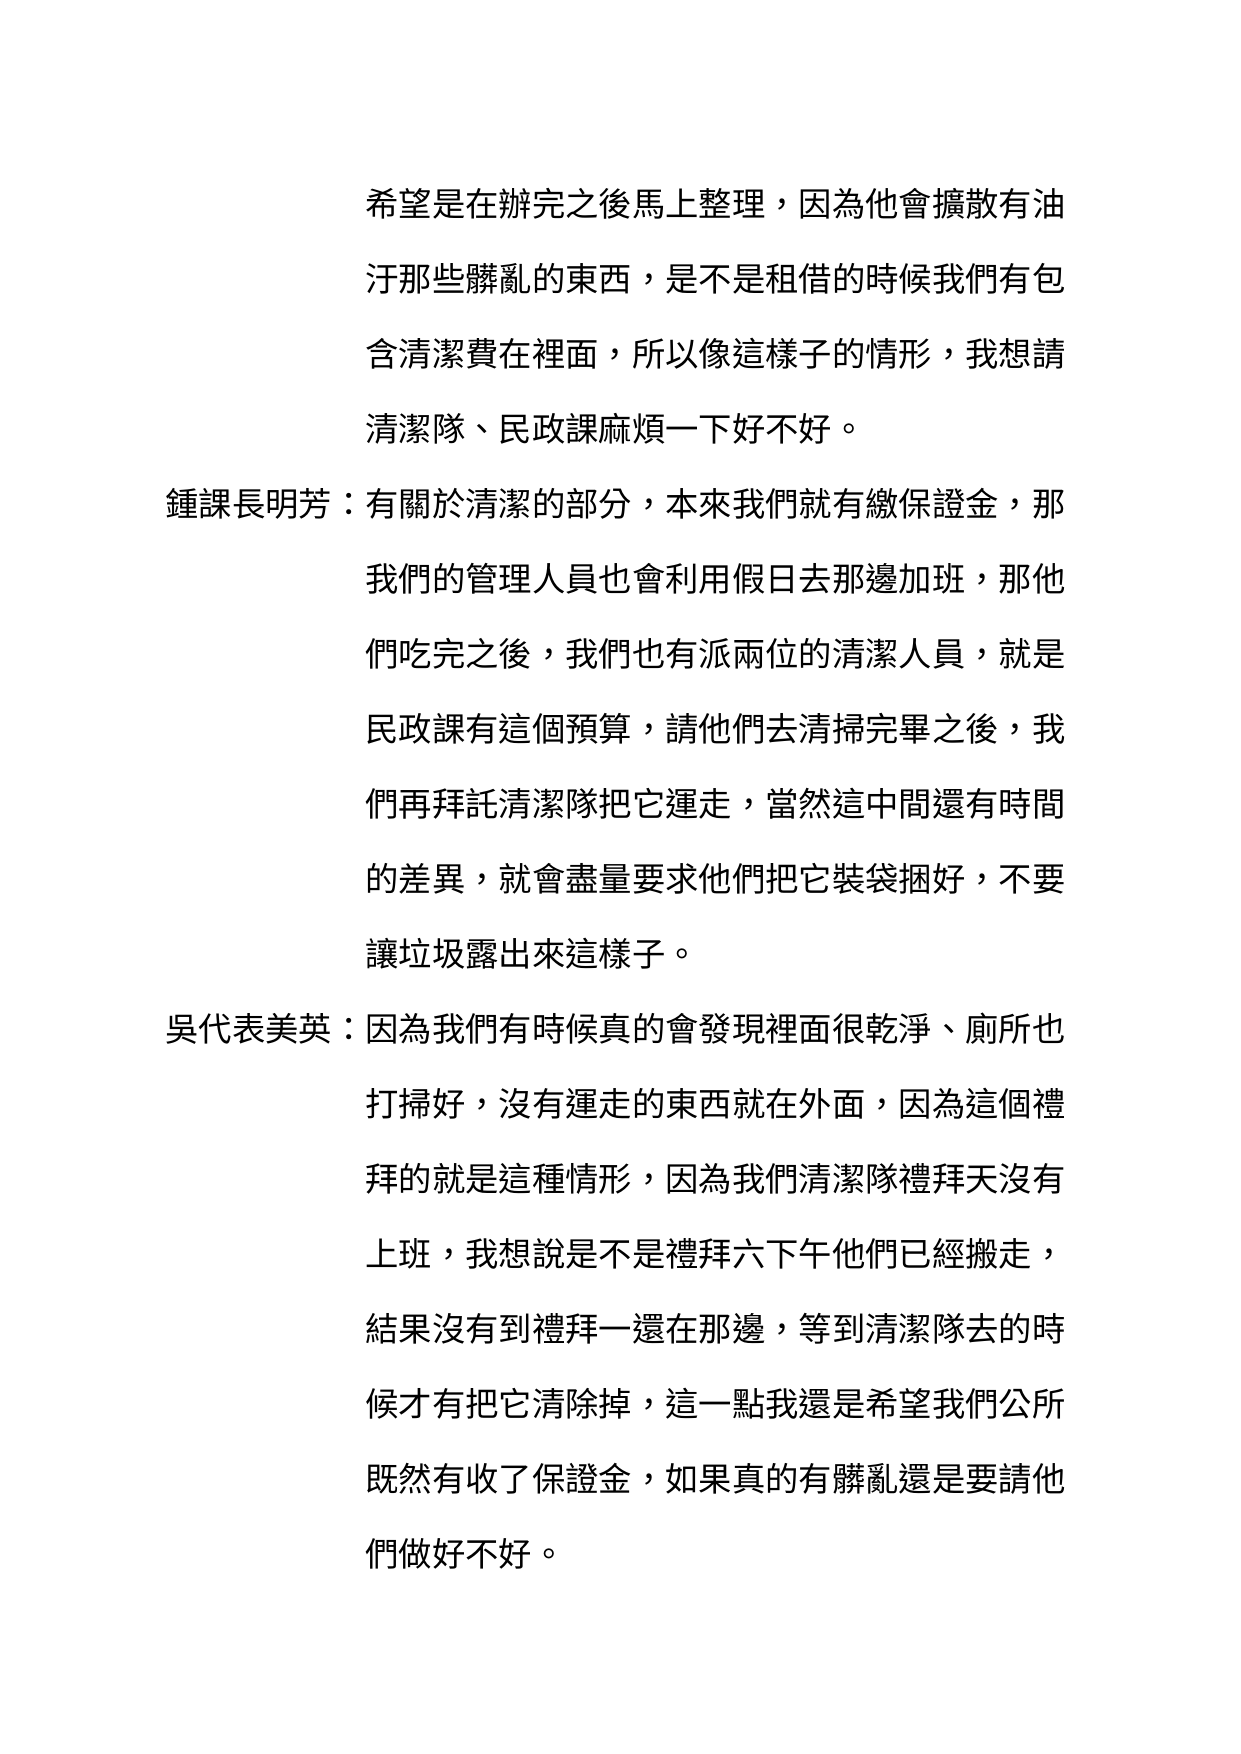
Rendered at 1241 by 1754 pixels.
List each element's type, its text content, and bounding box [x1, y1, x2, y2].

text 鍾課長明芳：有關於清潔的部分，本來我們就有繳保證金，那我們的管理人員也會利用假日去那邊加班，那他們吃完之後，我們也有派兩位的清潔人員，就是民政課有這個預算，請他們去清掃完畢之後，我們再拜託清潔隊把它運走，當然這中間還有時間的差異，就會盡量要求他們把它裝袋捆好，不要讓垃圾露出來這樣子。 [165, 464, 1075, 989]
text 吳代表美英：因為我們有時候真的會發現裡面很乾淨、廁所也打掃好，沒有運走的東西就在外面，因為這個禮拜的就是這種情形，因為我們清潔隊禮拜天沒有上班，我想說是不是禮拜六下午他們已經搬走，結果沒有到禮拜一還在那邊，等到清潔隊去的時候才有把它清除掉，這一點我還是希望我們公所既然有收了保證金，如果真的有髒亂還是要請他們做好不好。 [165, 989, 1075, 1589]
text 希望是在辦完之後馬上整理，因為他會擴散有油汙那些髒亂的東西，是不是租借的時候我們有包含清潔費在裡面，所以像這樣子的情形，我想請清潔隊、民政課麻煩一下好不好。 [165, 164, 1075, 464]
